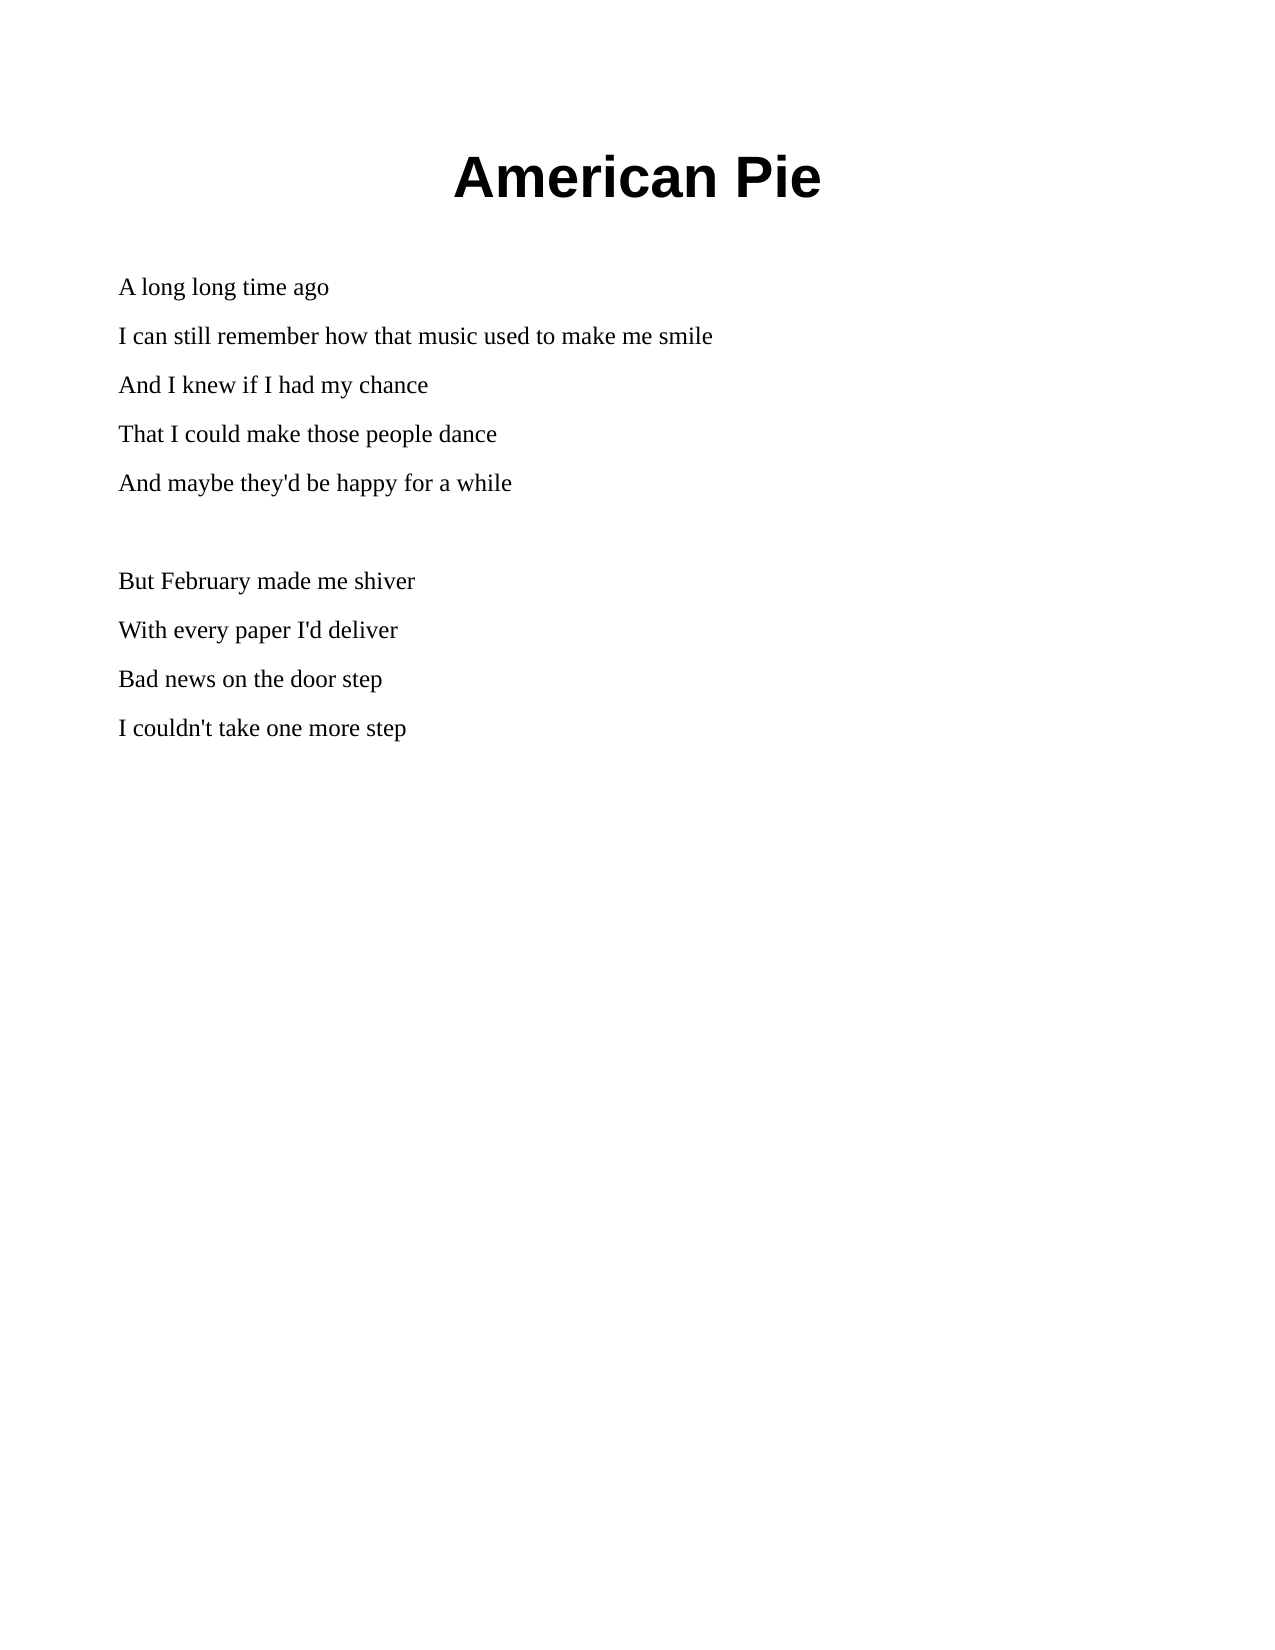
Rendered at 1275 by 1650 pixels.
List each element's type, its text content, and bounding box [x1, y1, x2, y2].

text Bad news on the door step [118, 664, 1157, 693]
text I can still remember how that music used to make me smile [118, 321, 1157, 349]
text And I knew if I had my chance [118, 370, 1157, 399]
text I couldn't take one more step [118, 713, 1157, 742]
title American Pie [118, 143, 1157, 210]
text A long long time ago [118, 272, 1157, 301]
text But February made me shiver [118, 566, 1157, 595]
text That I could make those people dance [118, 419, 1157, 448]
text With every paper I'd deliver [118, 615, 1157, 644]
text And maybe they'd be happy for a while [118, 468, 1157, 497]
